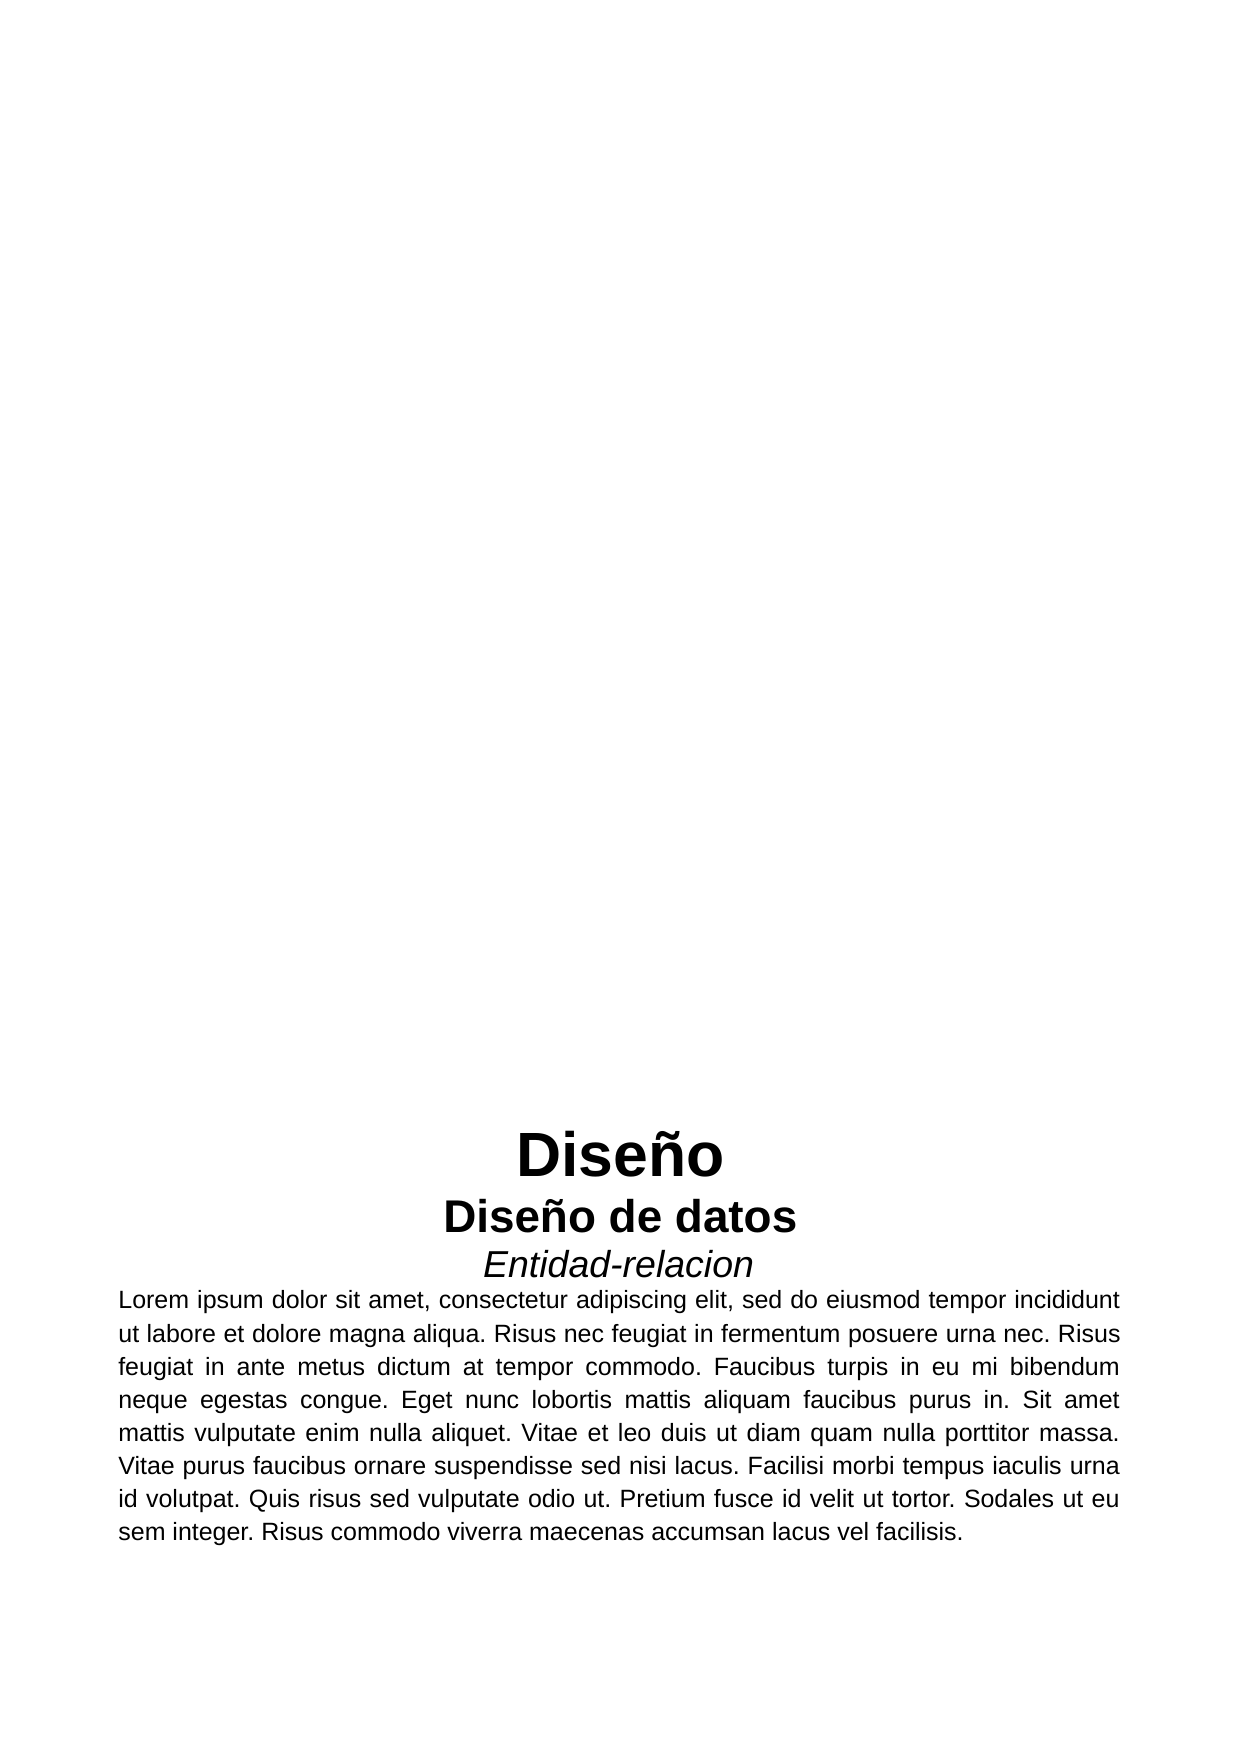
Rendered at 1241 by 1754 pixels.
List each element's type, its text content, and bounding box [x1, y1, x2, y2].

text Diseño [118, 1118, 1122, 1190]
text Lorem ipsum dolor sit amet, consectetur adipiscing elit, sed do eiusmod tempor incididunt ut labore et dolore magna aliqua. Risus nec feugiat in fermentum posuere urna nec. Risus feugiat in ante metus dictum at tempor commodo. Faucibus turpis in eu mi bibendum neque egestas congue. Eget nunc lobortis mattis aliquam faucibus purus in. Sit amet mattis vulputate enim nulla aliquet. Vitae et leo duis ut diam quam nulla porttitor massa. Vitae purus faucibus ornare suspendisse sed nisi lacus. Facilisi morbi tempus iaculis urna id volutpat. Quis risus sed vulputate odio ut. Pretium fusce id velit ut tortor. Sodales ut eu sem integer. Risus commodo viverra maecenas accumsan lacus vel facilisis. [118, 1286, 1122, 1545]
text Entidad-relacion [118, 1242, 1122, 1286]
text Diseño de datos [118, 1190, 1122, 1242]
